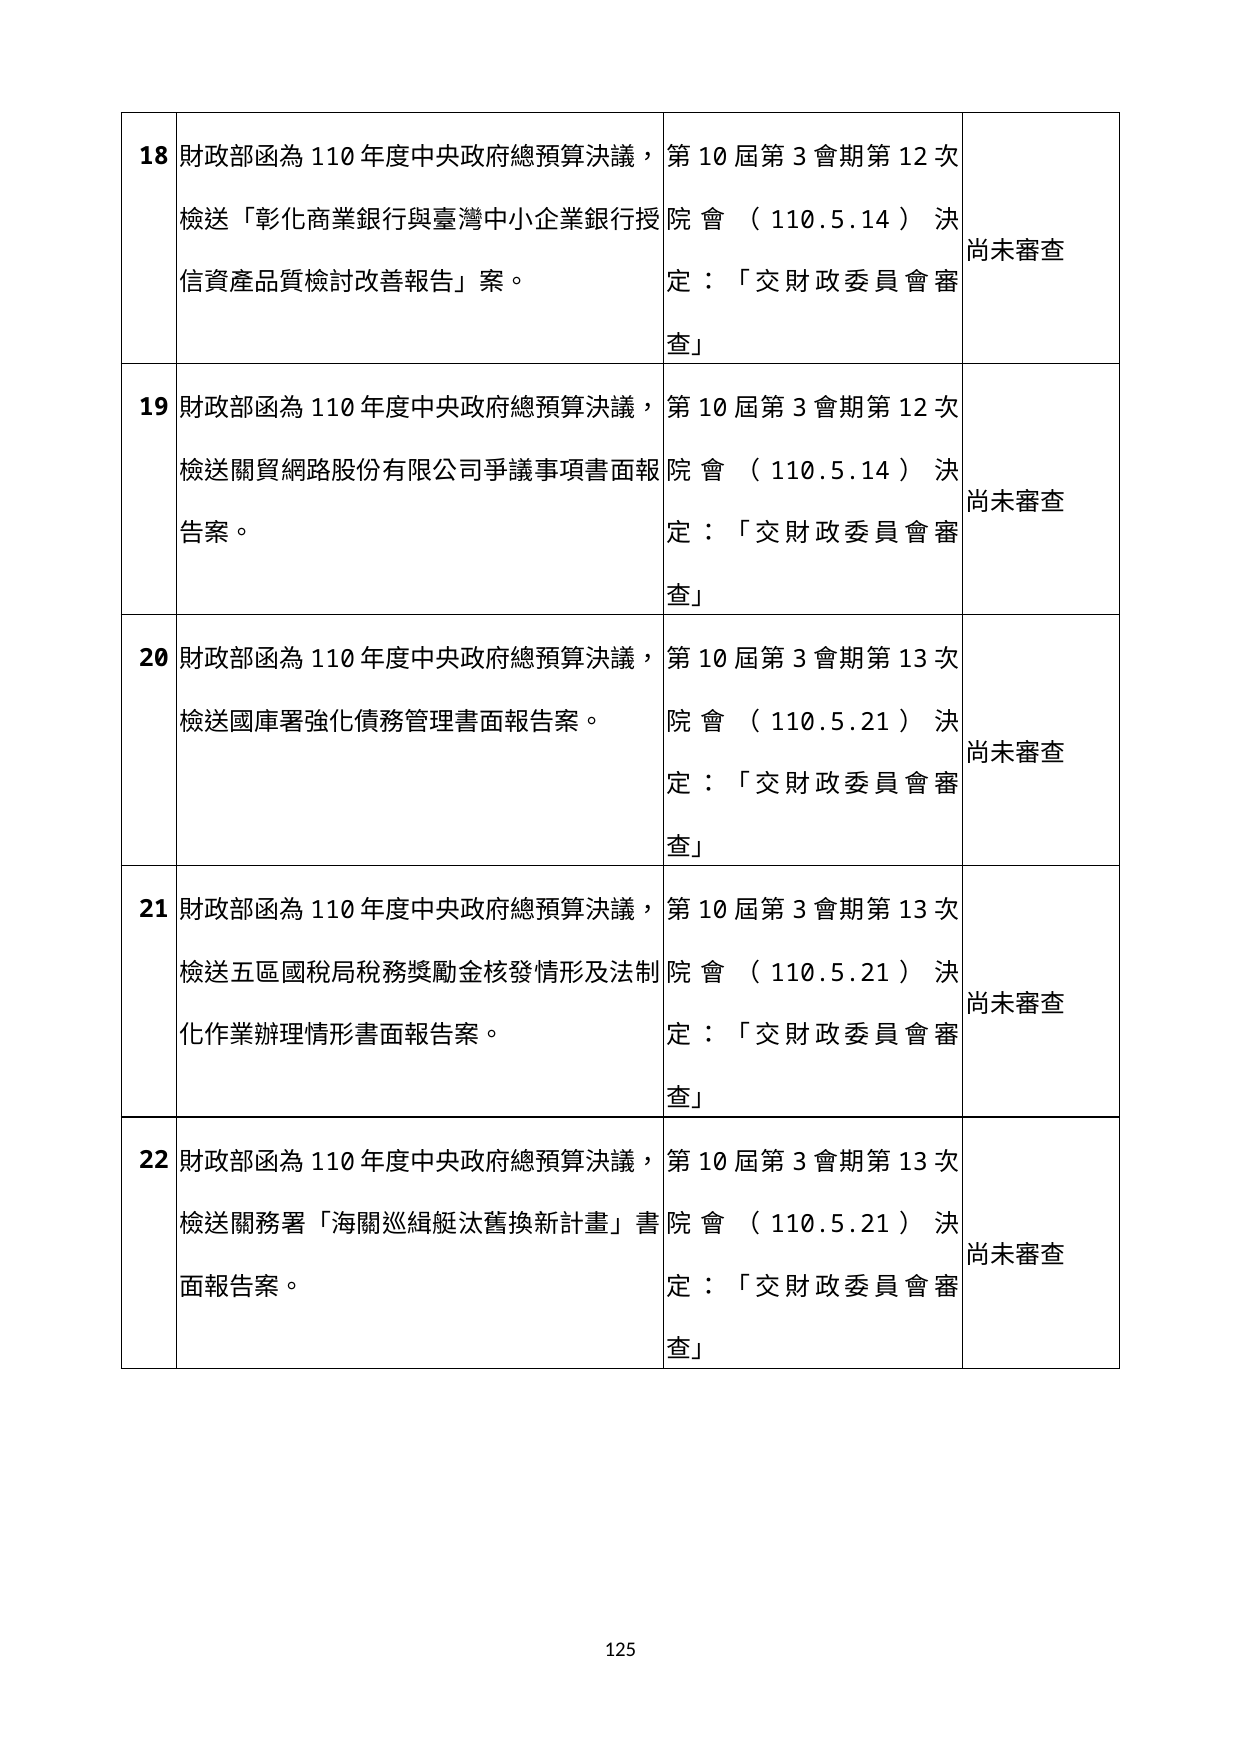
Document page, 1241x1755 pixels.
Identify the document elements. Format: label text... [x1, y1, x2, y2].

table_cell 財政部函為110年度中央政府總預算決議，檢送關務署「海關巡緝艇汰舊換新計畫」書面報告案。 [177, 1118, 663, 1367]
table_cell [122, 866, 176, 1116]
table_cell [122, 615, 176, 865]
table_cell 財政部函為110年度中央政府總預算決議，檢送國庫署強化債務管理書面報告案。 [177, 615, 663, 865]
table_cell 尚未審查 [963, 615, 1119, 865]
table_cell 第10屆第3會期第13次院會（110.5.21）決定：「交財政委員會審查」 [664, 1118, 962, 1367]
table_cell 財政部函為110年度中央政府總預算決議，檢送關貿網路股份有限公司爭議事項書面報告案。 [177, 364, 663, 614]
table_cell [122, 364, 176, 614]
table_cell 尚未審查 [963, 1118, 1119, 1367]
table_cell 第10屆第3會期第12次院會（110.5.14）決定：「交財政委員會審查」 [664, 113, 962, 363]
table_cell 財政部函為110年度中央政府總預算決議，檢送五區國稅局稅務獎勵金核發情形及法制化作業辦理情形書面報告案。 [177, 866, 663, 1116]
table_cell 第10屆第3會期第13次院會（110.5.21）決定：「交財政委員會審查」 [664, 866, 962, 1116]
table_cell 財政部函為110年度中央政府總預算決議，檢送「彰化商業銀行與臺灣中小企業銀行授信資產品質檢討改善報告」案。 [177, 113, 663, 363]
table_cell [122, 1118, 176, 1367]
table_cell 尚未審查 [963, 866, 1119, 1116]
table_cell 第10屆第3會期第13次院會（110.5.21）決定：「交財政委員會審查」 [664, 615, 962, 865]
table_cell 第10屆第3會期第12次院會（110.5.14）決定：「交財政委員會審查」 [664, 364, 962, 614]
table_cell 尚未審查 [963, 364, 1119, 614]
table_cell [122, 113, 176, 363]
table_cell 尚未審查 [963, 113, 1119, 363]
